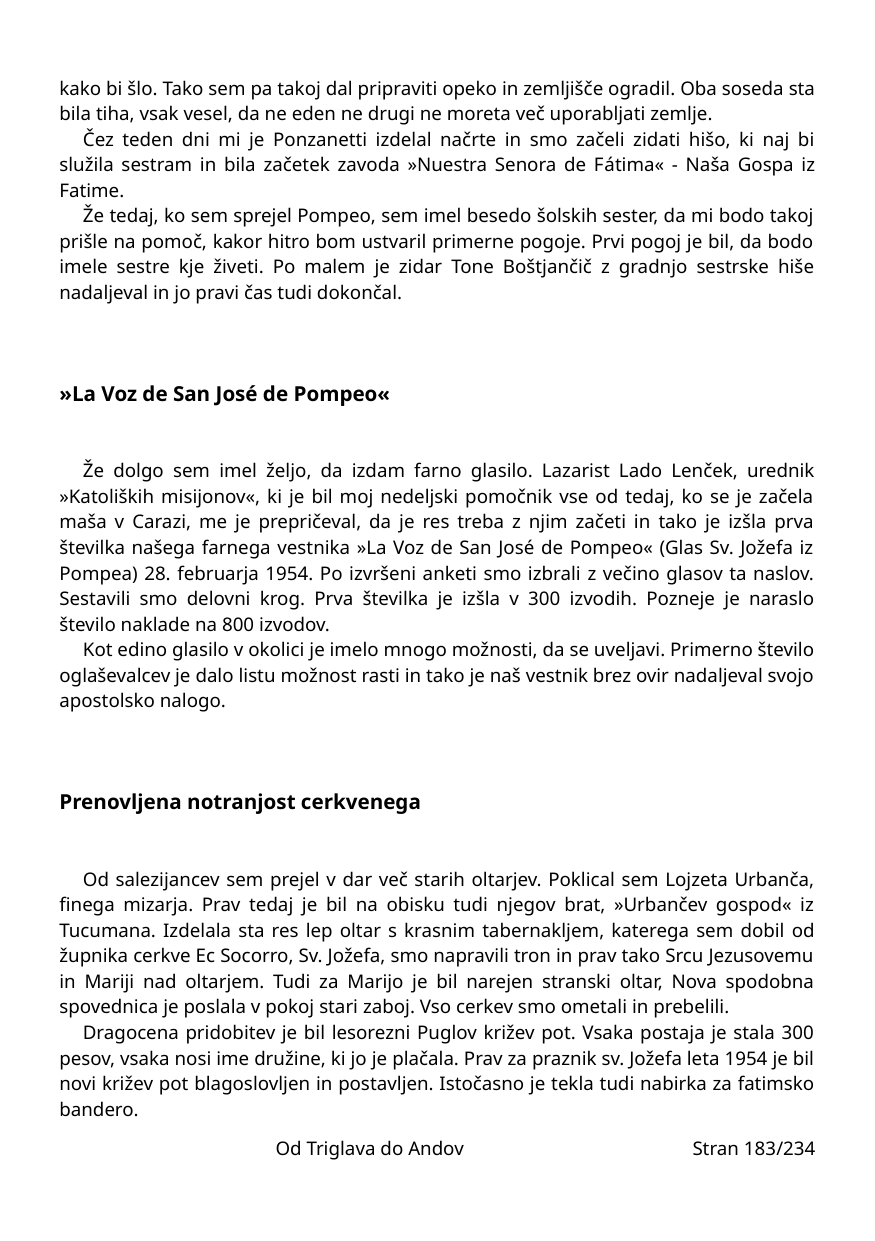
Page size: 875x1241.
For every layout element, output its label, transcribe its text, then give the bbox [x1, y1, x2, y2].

subtitle Prenovljena notranjost cerkvenega [59, 764, 815, 816]
text Že dolgo sem imel željo, da izdam farno glasilo. Lazarist Lado Lenček, urednik »Katoliških misijonov«, ki je bil moj nedeljski pomočnik vse od tedaj, ko se je začela maša v Carazi, me je prepričeval, da je res treba z njim začeti in tako je izšla prva številka našega farnega vestnika »La Voz de San José de Pompeo« (Glas Sv. Jožefa iz Pompea) 28. februarja 1954. Po izvršeni anketi smo izbrali z večino glasov ta naslov. Sestavili smo delovni krog. Prva številka je izšla v 300 izvodih. Pozneje je naraslo število naklade na 800 izvodov. [59, 458, 815, 636]
text Že tedaj, ko sem sprejel Pompeo, sem imel besedo šolskih sester, da mi bodo takoj prišle na pomoč, kakor hitro bom ustvaril primerne pogoje. Prvi pogoj je bil, da bodo imele sestre kje živeti. Po malem je zidar Tone Boštjančič z gradnjo sestrske hiše nadaljeval in jo pravi čas tudi dokončal. [59, 203, 815, 305]
subtitle »La Voz de San José de Pompeo« [59, 356, 815, 407]
text kako bi šlo. Tako sem pa takoj dal pripraviti opeko in zemljišče ogradil. Oba soseda sta bila tiha, vsak vesel, da ne eden ne drugi ne moreta več uporabljati zemlje. [59, 75, 815, 126]
text Čez teden dni mi je Ponzanetti izdelal načrte in smo začeli zidati hišo, ki naj bi služila sestram in bila začetek zavoda »Nuestra Senora de Fátima« - Naša Gospa iz Fatime. [59, 126, 815, 203]
text Dragocena pridobitev je bil lesorezni Puglov križev pot. Vsaka postaja je stala 300 pesov, vsaka nosi ime družine, ki jo je plačala. Prav za praznik sv. Jožefa leta 1954 je bil novi križev pot blagoslovljen in postavljen. Istočasno je tekla tudi nabirka za fatimsko bandero. [59, 1019, 815, 1121]
text Od salezijancev sem prejel v dar več starih oltarjev. Poklical sem Lojzeta Urbanča, finega mizarja. Prav tedaj je bil na obisku tudi njegov brat, »Urbančev gospod« iz Tucumana. Izdelala sta res lep oltar s krasnim tabernakljem, katerega sem dobil od župnika cerkve Ec Socorro, Sv. Jožefa, smo napravili tron in prav tako Srcu Jezusovemu in Mariji nad oltarjem. Tudi za Marijo je bil narejen stranski oltar, Nova spodobna spovednica je poslala v pokoj stari zaboj. Vso cerkev smo ometali in prebelili. [59, 866, 815, 1019]
text Kot edino glasilo v okolici je imelo mnogo možnosti, da se uveljavi. Primerno število oglaševalcev je dalo listu možnost rasti in tako je naš vestnik brez ovir nadaljeval svojo apostolsko nalogo. [59, 636, 815, 713]
